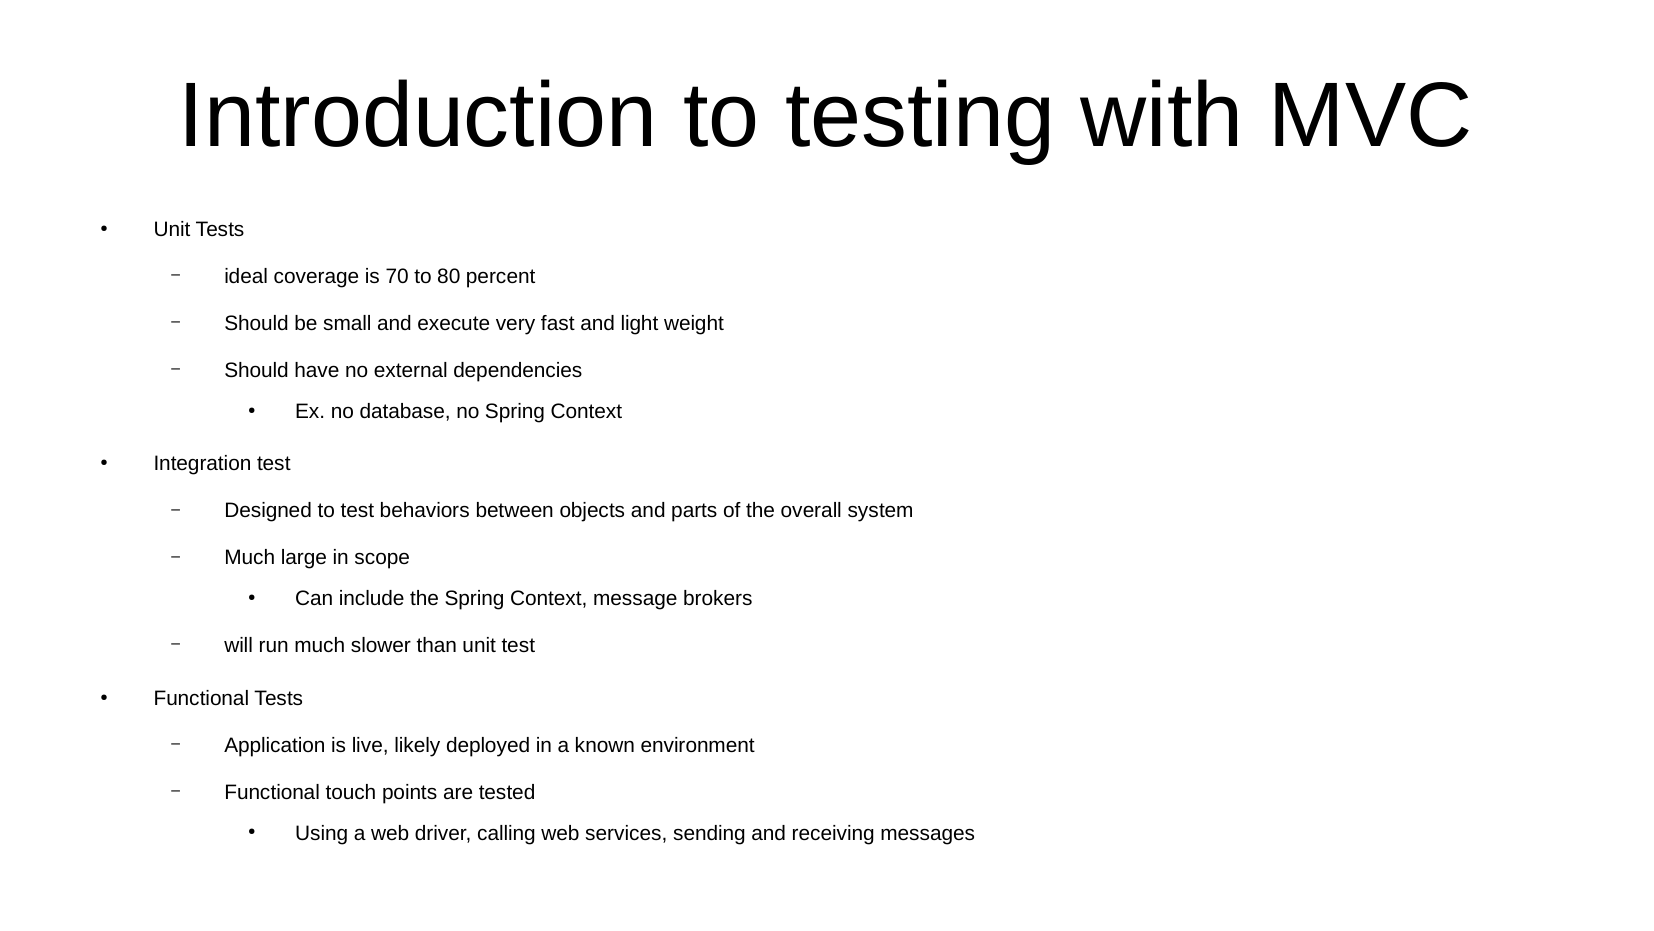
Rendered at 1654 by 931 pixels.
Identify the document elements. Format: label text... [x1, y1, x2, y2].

list Unit Tests ideal coverage is 70 to 80 percent Should be small and execute very fast and light weight Should have no external dependencies Ex. no database, no Spring Context Integration test Designed to test behaviors between objects and parts of the overall system Much large in scope Can include the Spring Context, message brokers will run much slower than unit test Functional Tests Application is live, likely deployed in a known environment Functional touch points are tested Using a web driver, calling web services, sending and receiving messages [82, 217, 1613, 901]
title Introduction to testing with MVC [82, 37, 1571, 193]
